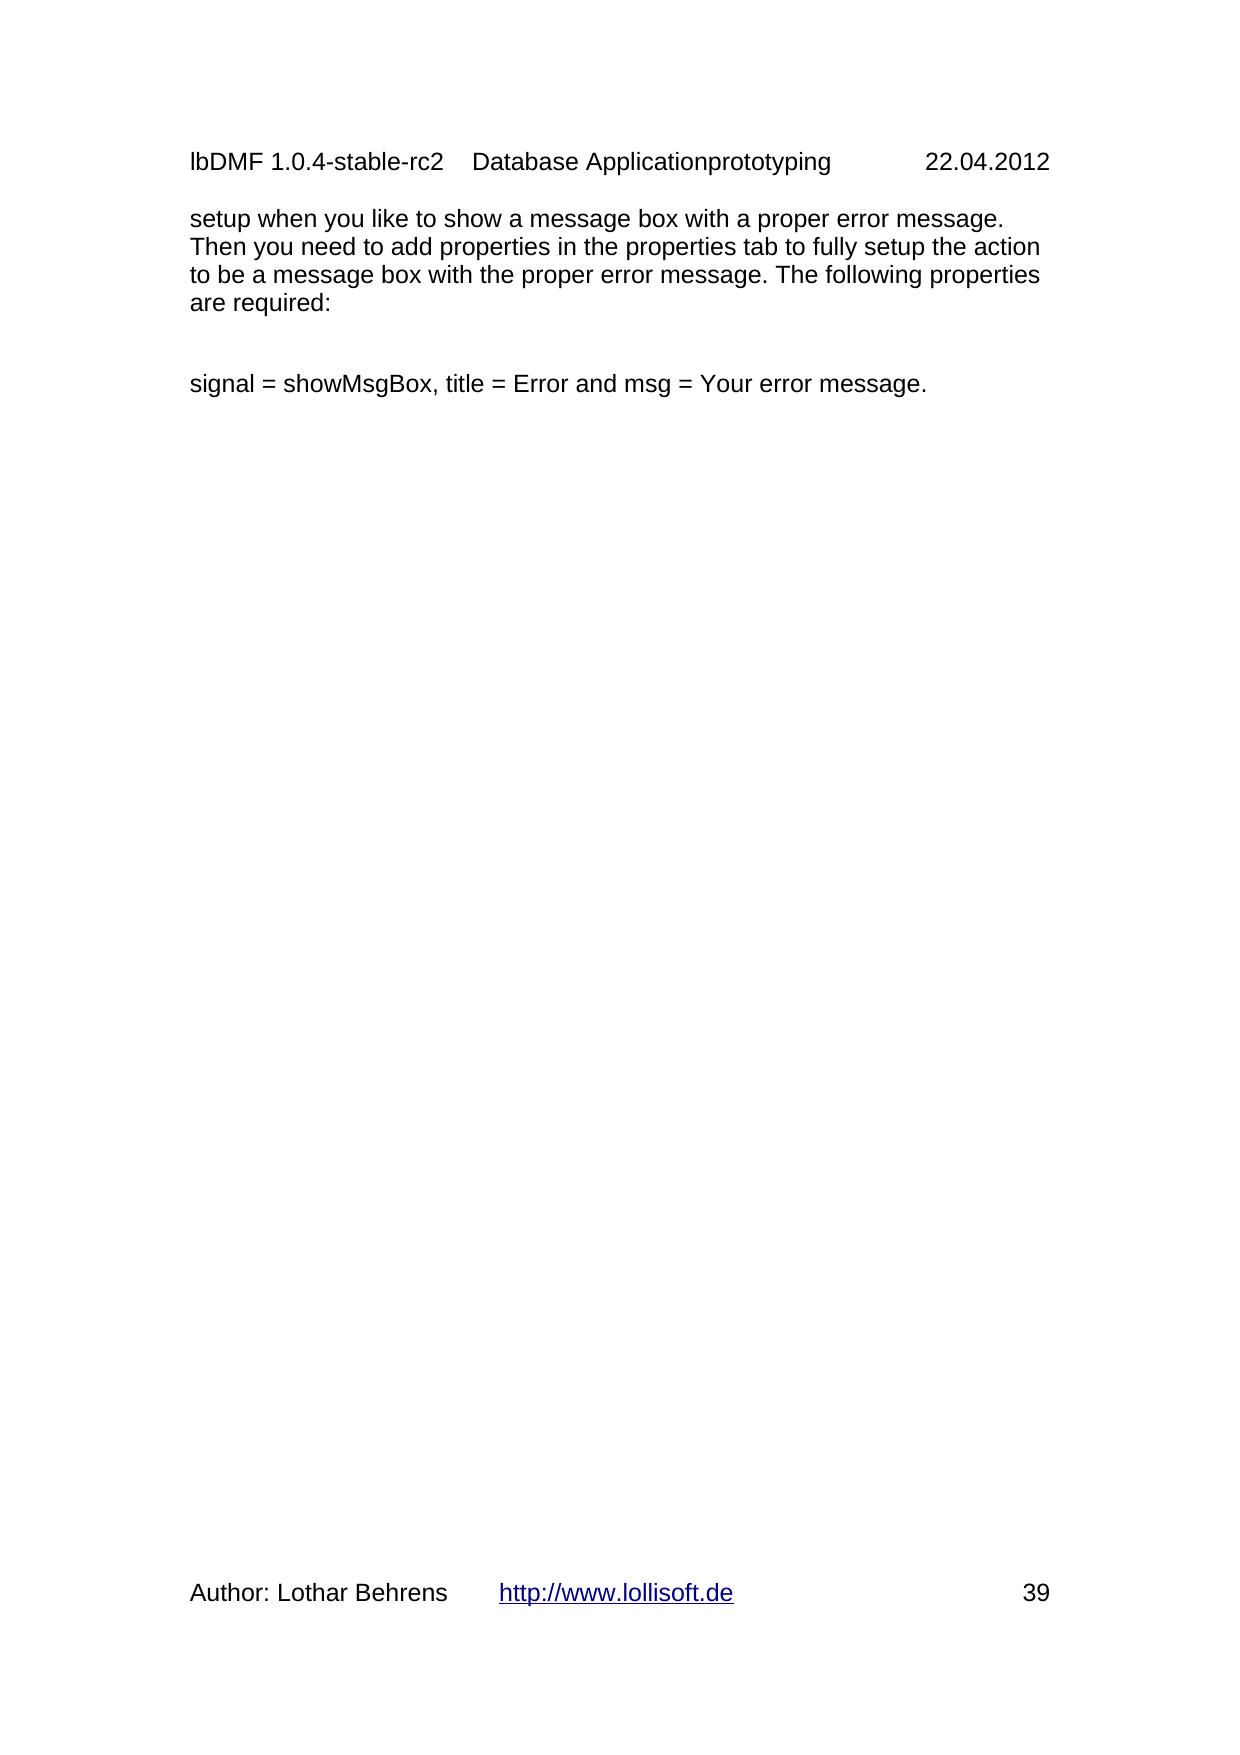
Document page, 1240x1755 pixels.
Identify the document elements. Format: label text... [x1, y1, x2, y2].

text signal = showMsgBox, title = Error and msg = Your error message. [189, 370, 1050, 398]
text setup when you like to show a message box with a proper error message. Then you need to add properties in the properties tab to fully setup the action to be a message box with the proper error message. The following properties are required: [189, 205, 1050, 317]
